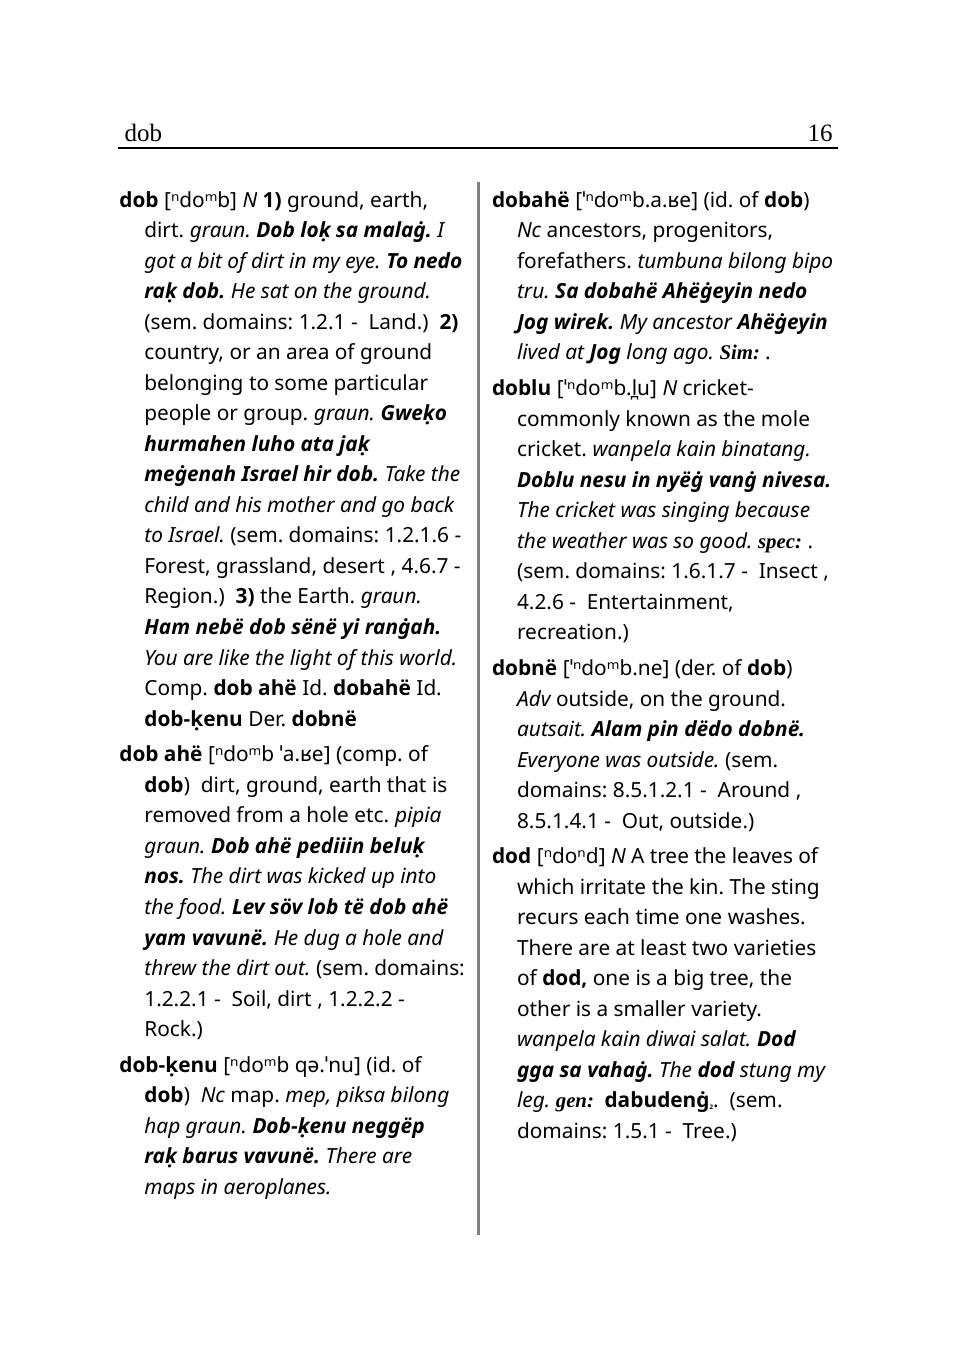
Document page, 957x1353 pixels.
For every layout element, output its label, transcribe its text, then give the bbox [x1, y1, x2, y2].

text dob [ⁿdoᵐb] N 1) ground, earth, dirt. graun. Dob loḳ sa malaġ. I got a bit of dirt in my eye. To nedo raḳ dob. He sat on the ground. (sem. domains: 1.2.1 - Land.) 2) country, or an area of ground belonging to some particular people or group. graun. Gweḳo hurmahen luho ata jaḳ meġenah Israel hir dob. Take the child and his mother and go back to Israel. (sem. domains: 1.2.1.6 - Forest, grassland, desert , 4.6.7 - Region.) 3) the Earth. graun. Ham nebë dob sënë yi ranġah. You are like the light of this world. Comp. dob ahë Id. dobahë Id. dob-ḳenu Der. dobnë [119, 183, 465, 736]
text dod [ⁿdoⁿd] N A tree the leaves of which irritate the kin. The sting recurs each time one washes. There are at least two varieties of dod, one is a big tree, the other is a smaller variety. wanpela kain diwai salat. Dod gga sa vahaġ. The dod stung my leg. gen: dabudenġ2. (sem. domains: 1.5.1 - Tree.) [492, 838, 837, 1149]
text dob ahë [ⁿdoᵐb ˈa.ʁe] (comp. of dob) dirt, ground, earth that is removed from a hole etc. pipia graun. Dob ahë pediiin beluḳ nos. The dirt was kicked up into the food. Lev söv lob të dob ahë yam vavunë. He dug a hole and threw the dirt out. (sem. domains: 1.2.2.1 - Soil, dirt , 1.2.2.2 - Rock.) [119, 736, 465, 1047]
text dobahë [ˈⁿdoᵐb.a.ʁe] (id. of dob) Nc ancestors, progenitors, forefathers. tumbuna bilong bipo tru. Sa dobahë Ahëġeyin nedo Jog wirek. My ancestor Ahëġeyin lived at Jog long ago. Sim: . [492, 183, 837, 370]
text dob-ḳenu [ⁿdoᵐb qə.ˈnu] (id. of dob) Nc map. mep, piksa bilong hap graun. Dob-ḳenu neggëp raḳ barus vavunë. There are maps in aeroplanes. [119, 1047, 465, 1204]
text dobnë [ˈⁿdoᵐb.ne] (der. of dob) Adv outside, on the ground. autsait. Alam pin dëdo dobnë. Everyone was outside. (sem. domains: 8.5.1.2.1 - Around , 8.5.1.4.1 - Out, outside.) [492, 650, 837, 838]
text doblu [ˈⁿdoᵐb.l̪u] N cricket-commonly known as the mole cricket. wanpela kain binatang. Doblu nesu in nyëġ vanġ nivesa. The cricket was singing because the weather was so good. spec: . (sem. domains: 1.6.1.7 - Insect , 4.2.6 - Entertainment, recreation.) [492, 370, 837, 650]
